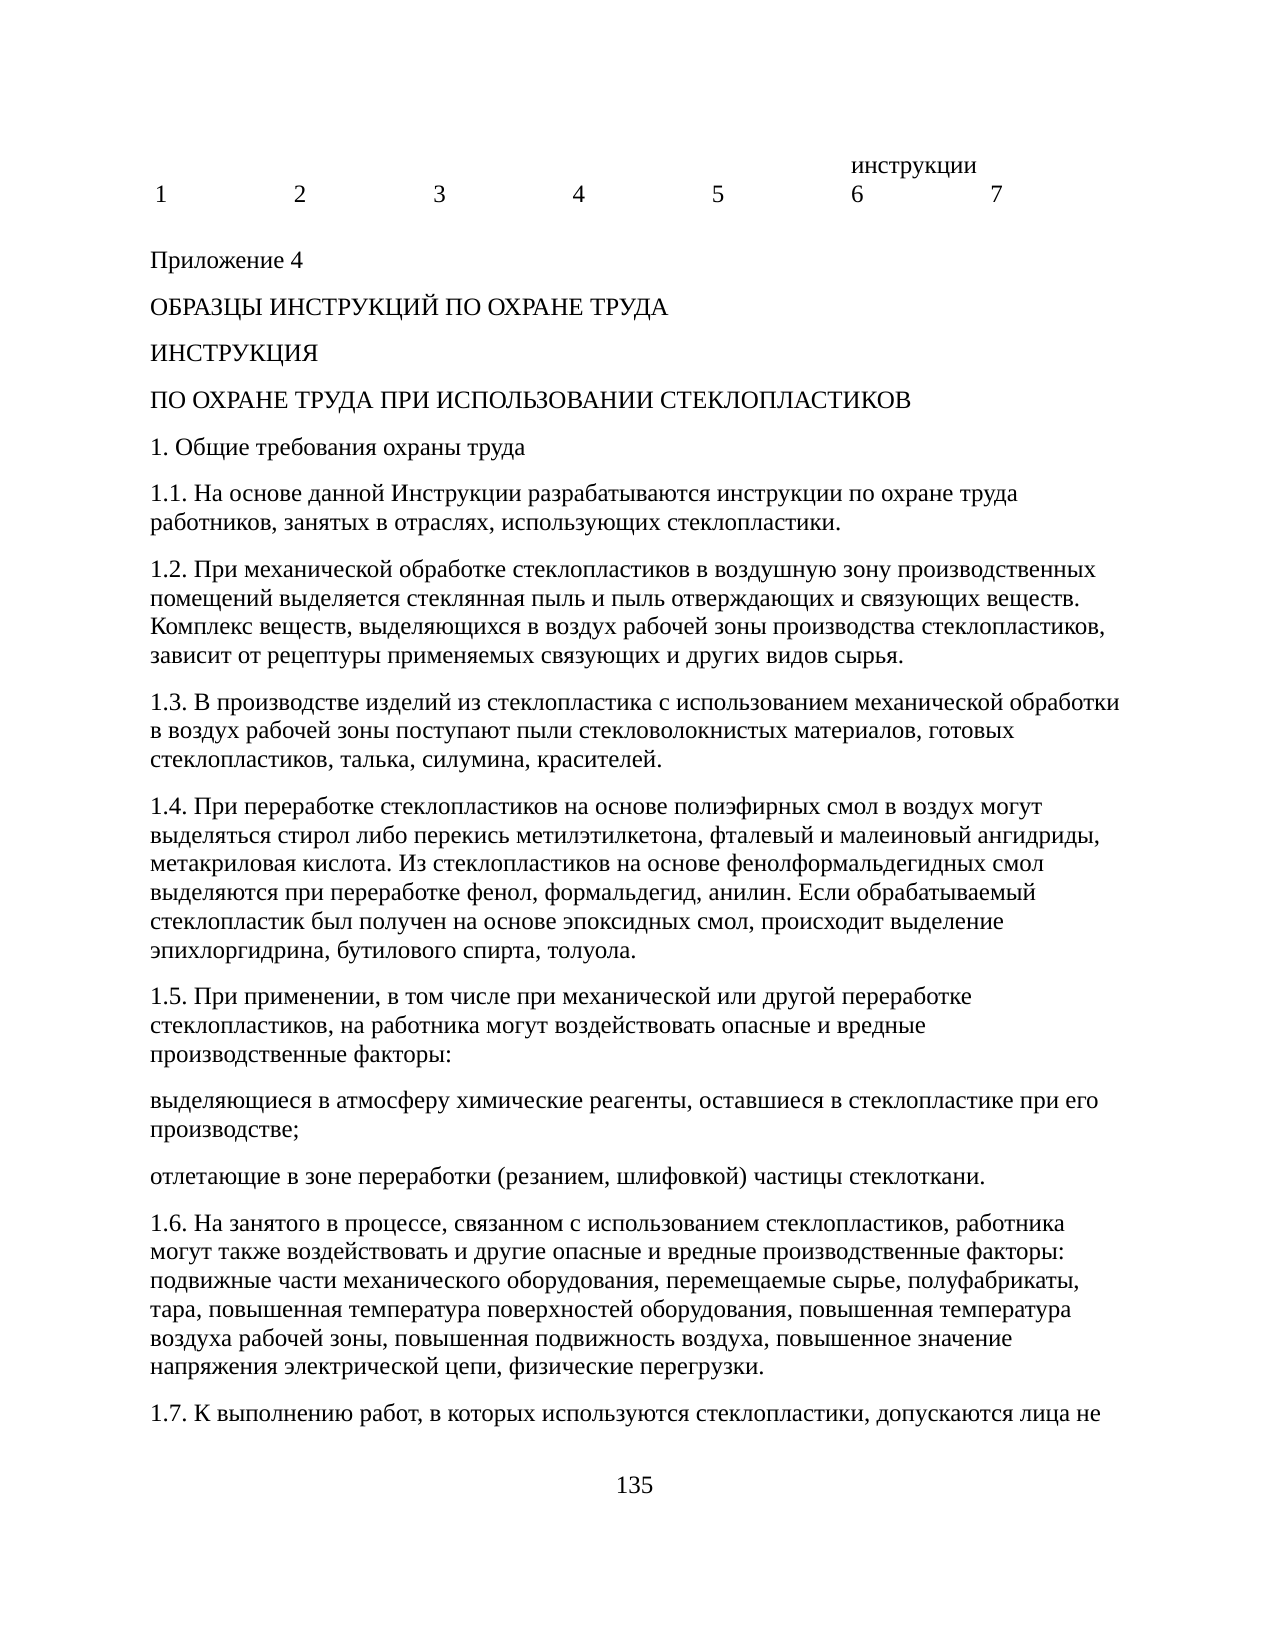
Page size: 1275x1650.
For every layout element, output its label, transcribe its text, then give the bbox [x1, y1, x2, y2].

table_cell [429, 208, 568, 236]
table_header [150, 150, 289, 179]
table_cell [289, 208, 428, 236]
table_cell 3 [429, 179, 568, 207]
text ИНСТРУКЦИЯ [150, 338, 1125, 367]
text ПО ОХРАНЕ ТРУДА ПРИ ИСПОЛЬЗОВАНИИ СТЕКЛОПЛАСТИКОВ [150, 385, 1125, 414]
table_header [707, 150, 846, 179]
table_header [986, 150, 1125, 179]
text 1. Общие требования охраны труда [150, 432, 1125, 461]
text 1.5. При применении, в том числе при механической или другой переработке стеклопластиков, на работника могут воздействовать опасные и вредные производственные факторы: [150, 981, 1125, 1068]
text 1.7. К выполнению работ, в которых используются стеклопластики, допускаются лица не [150, 1398, 1125, 1427]
text выделяющиеся в атмосферу химические реагенты, оставшиеся в стеклопластике при его производстве; [150, 1086, 1125, 1143]
text Приложение 4 [150, 245, 1125, 274]
table_cell 7 [986, 179, 1125, 207]
text 1.4. При переработке стеклопластиков на основе полиэфирных смол в воздух могут выделяться стирол либо перекись метилэтилкетона, фталевый и малеиновый ангидриды, метакриловая кислота. Из стеклопластиков на основе фенолформальдегидных смол выделяются при переработке фенол, формальдегид, анилин. Если обрабатываемый стеклопластик был получен на основе эпоксидных смол, происходит выделение эпихлоргидрина, бутилового спирта, толуола. [150, 791, 1125, 963]
text 1.3. В производстве изделий из стеклопластика с использованием механической обработки в воздух рабочей зоны поступают пыли стекловолокнистых материалов, готовых стеклопластиков, талька, силумина, красителей. [150, 687, 1125, 773]
table_cell [150, 208, 289, 236]
table_cell 4 [568, 179, 707, 207]
table_cell [846, 208, 986, 236]
table_cell [568, 208, 707, 236]
table_cell 1 [150, 179, 289, 207]
text ОБРАЗЦЫ ИНСТРУКЦИЙ ПО ОХРАНЕ ТРУДА [150, 292, 1125, 321]
text 1.1. На основе данной Инструкции разрабатываются инструкции по охране труда работников, занятых в отраслях, использующих стеклопластики. [150, 478, 1125, 536]
text 1.6. На занятого в процессе, связанном с использованием стеклопластиков, работника могут также воздействовать и другие опасные и вредные производственные факторы: подвижные части механического оборудования, перемещаемые сырье, полуфабрикаты, тара, повышенная температура поверхностей оборудования, повышенная температура воздуха рабочей зоны, повышенная подвижность воздуха, повышенное значение напряжения электрической цепи, физические перегрузки. [150, 1208, 1125, 1380]
table_header [429, 150, 568, 179]
table_cell [986, 208, 1125, 236]
table_cell 2 [289, 179, 428, 207]
table_cell 6 [846, 179, 986, 207]
table_cell [707, 208, 846, 236]
table_cell 5 [707, 179, 846, 207]
table_header [568, 150, 707, 179]
table_header инструкции [846, 150, 986, 179]
table_header [289, 150, 428, 179]
text 1.2. При механической обработке стеклопластиков в воздушную зону производственных помещений выделяется стеклянная пыль и пыль отверждающих и связующих веществ. Комплекс веществ, выделяющихся в воздух рабочей зоны производства стеклопластиков, зависит от рецептуры применяемых связующих и других видов сырья. [150, 554, 1125, 669]
text отлетающие в зоне переработки (резанием, шлифовкой) частицы стеклоткани. [150, 1161, 1125, 1190]
